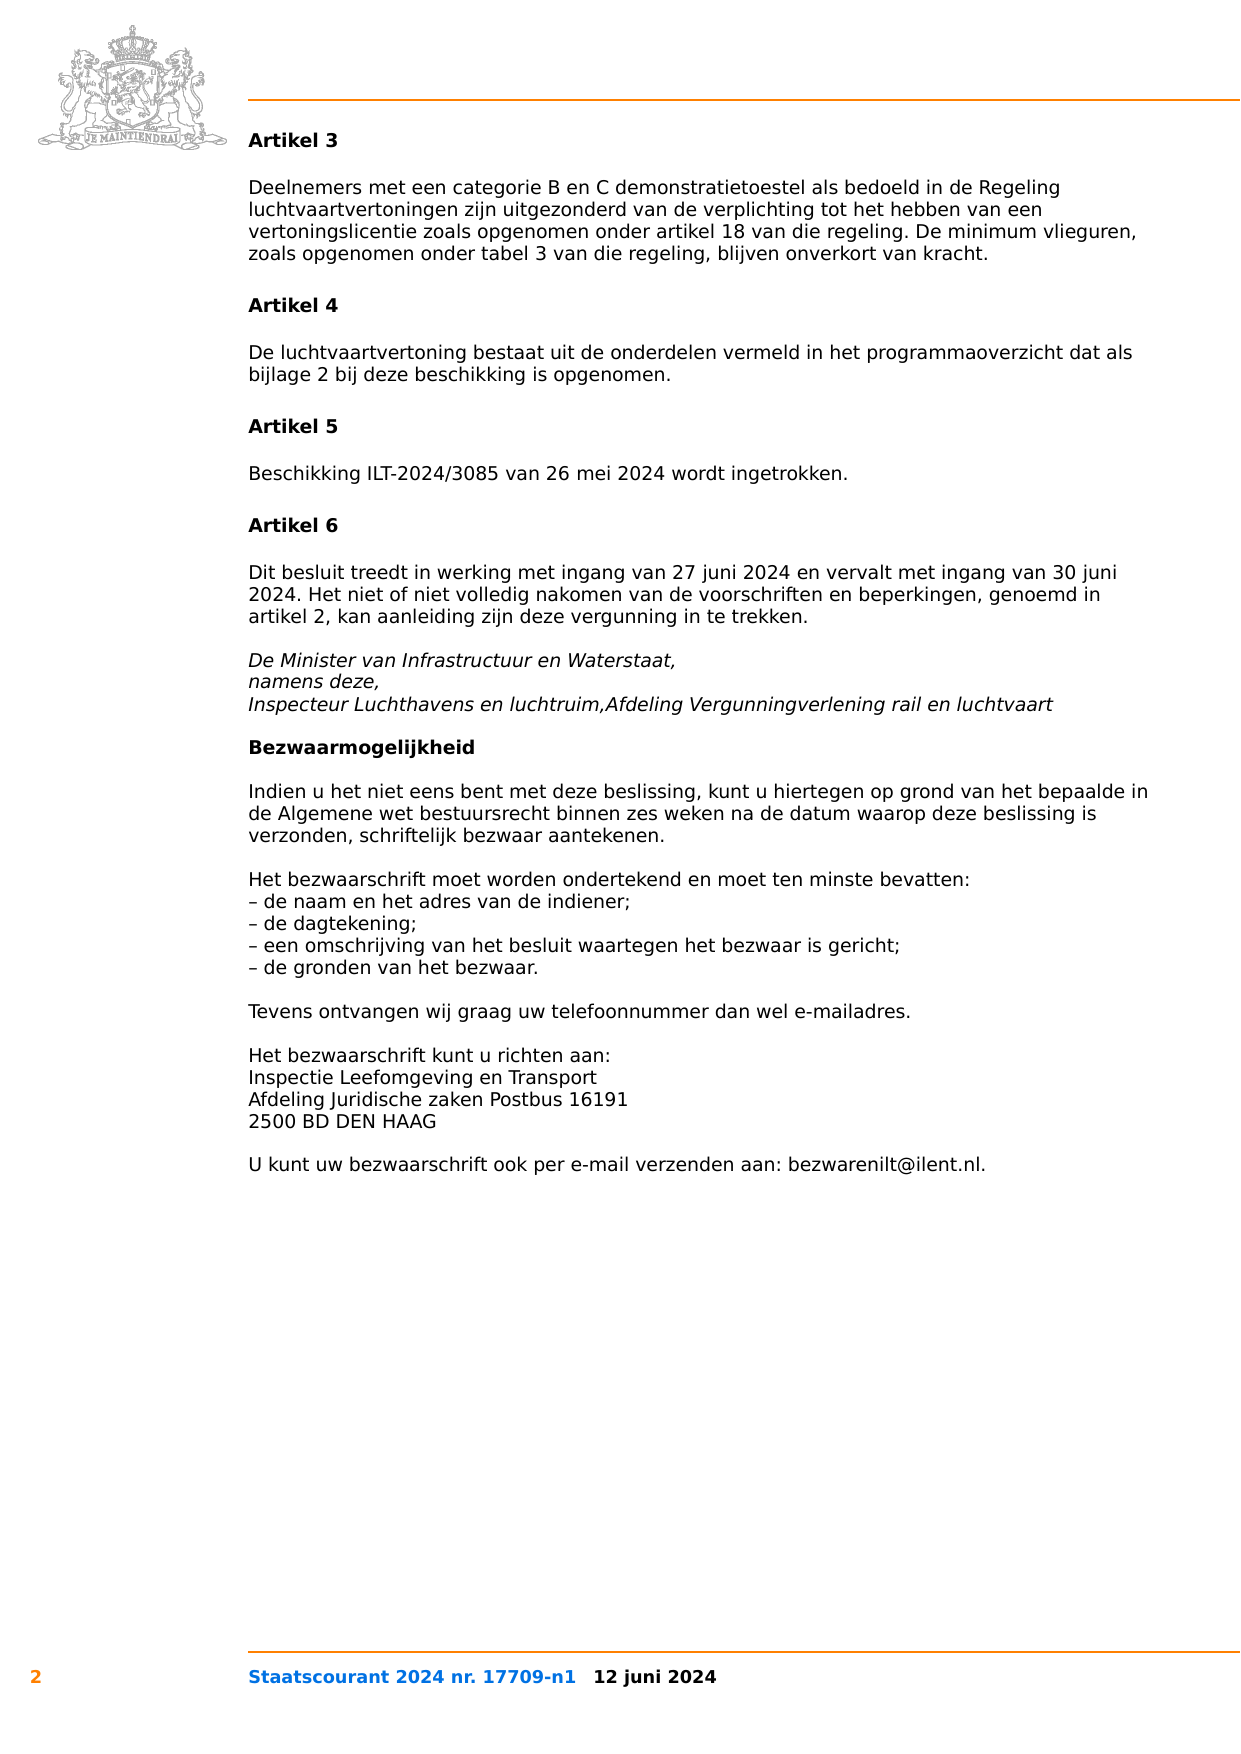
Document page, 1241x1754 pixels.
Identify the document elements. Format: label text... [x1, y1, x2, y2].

text Het bezwaarschrift kunt u richten aan: [248, 1044, 1163, 1067]
text Deelnemers met een categorie B en C demonstratietoestel als bedoeld in de Regeling luchtvaartvertoningen zijn uitgezonderd van de verplichting tot het hebben van een vertoningslicentie zoals opgenomen onder artikel 18 van die regeling. De minimum vlieguren, zoals opgenomen onder tabel 3 van die regeling, blijven onverkort van kracht. [248, 177, 1163, 265]
text Inspectie Leefomgeving en Transport [248, 1067, 1163, 1088]
text Afdeling Juridische zaken Postbus 16191 [248, 1088, 1163, 1111]
text U kunt uw bezwaarschrift ook per e-mail verzenden aan: bezwarenilt@ilent.nl. [248, 1154, 1163, 1176]
subtitle Artikel 6 [248, 515, 1163, 537]
text Indien u het niet eens bent met deze beslissing, kunt u hiertegen op grond van het bepaalde in de Algemene wet bestuursrecht binnen zes weken na de datum waarop deze beslissing is verzonden, schriftelijk bezwaar aantekenen. [248, 781, 1163, 847]
text Beschikking ILT-2024/3085 van 26 mei 2024 wordt ingetrokken. [248, 463, 1163, 485]
subtitle Artikel 5 [248, 416, 1163, 438]
text – de dagtekening; [248, 913, 1163, 935]
text – de gronden van het bezwaar. [248, 957, 1163, 979]
subtitle Artikel 3 [248, 130, 1163, 152]
text – de naam en het adres van de indiener; [248, 891, 1163, 913]
text De luchtvaartvertoning bestaat uit de onderdelen vermeld in het programmaoverzicht dat als bijlage 2 bij deze beschikking is opgenomen. [248, 342, 1163, 386]
text 2500 BD DEN HAAG [248, 1111, 1163, 1132]
text Dit besluit treedt in werking met ingang van 27 juni 2024 en vervalt met ingang van 30 juni 2024. Het niet of niet volledig nakomen van de voorschriften en beperkingen, genoemd in artikel 2, kan aanleiding zijn deze vergunning in te trekken. [248, 562, 1163, 628]
subtitle Artikel 4 [248, 295, 1163, 317]
text – een omschrijving van het besluit waartegen het bezwaar is gericht; [248, 935, 1163, 957]
text Bezwaarmogelijkheid [248, 737, 1163, 759]
picture [38, 25, 227, 150]
text Tevens ontvangen wij graag uw telefoonnummer dan wel e-mailadres. [248, 1001, 1163, 1023]
text Het bezwaarschrift moet worden ondertekend en moet ten minste bevatten: [248, 869, 1163, 891]
text De Minister van Infrastructuur en Waterstaat, namens deze, Inspecteur Luchthavens en luchtruim,Afdeling Vergunningverlening rail en luchtvaart [248, 649, 1163, 715]
